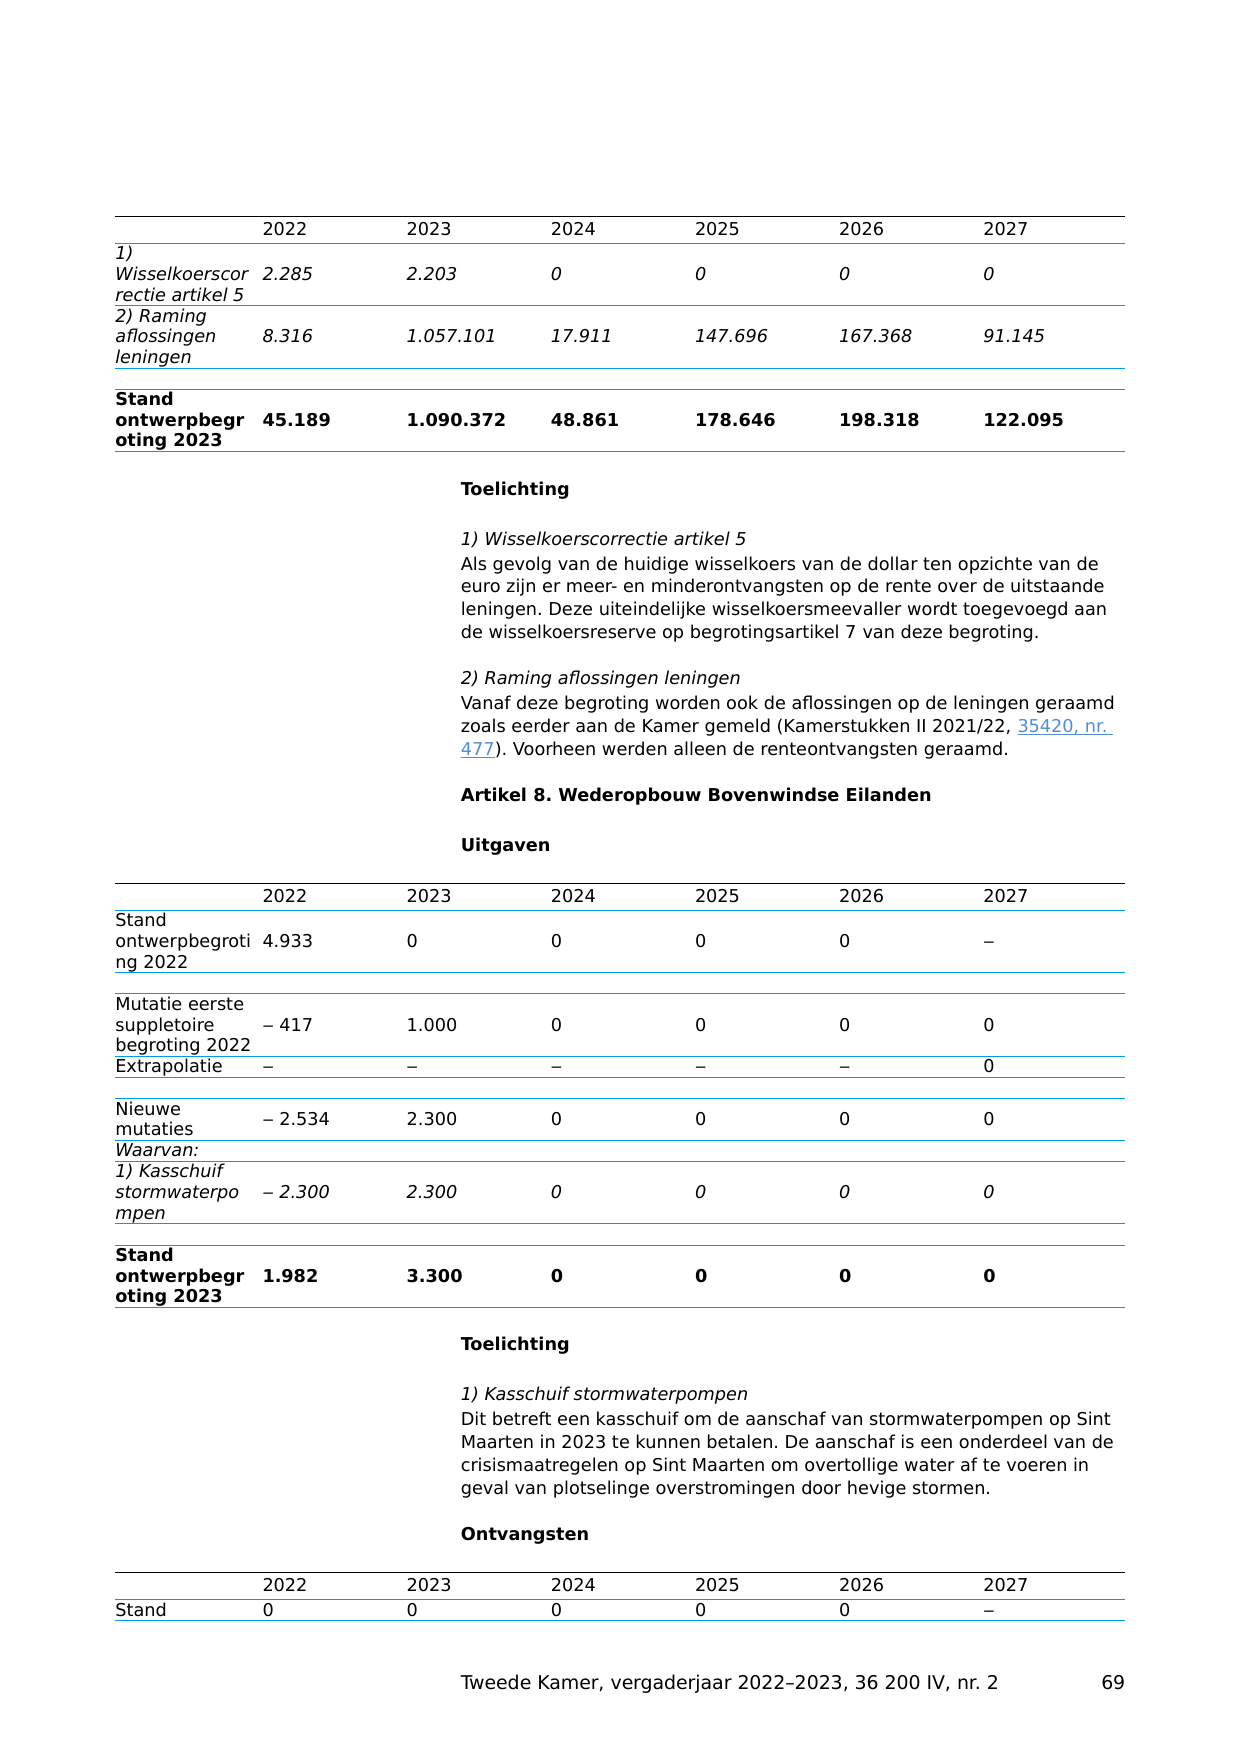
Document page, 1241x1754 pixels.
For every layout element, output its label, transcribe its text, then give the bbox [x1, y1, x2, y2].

table_cell Stand [115, 1600, 259, 1620]
table_cell 0 [259, 1600, 403, 1620]
table_cell 0 [692, 1246, 836, 1307]
table_cell 2024 [548, 1573, 692, 1599]
table_cell 2027 [980, 217, 1125, 243]
table_cell 0 [692, 994, 836, 1056]
table_cell 2026 [836, 217, 980, 243]
table_cell 4.933 [259, 911, 403, 972]
table_cell [259, 973, 403, 993]
table_cell Mutatie eerste suppletoire begroting 2022 [115, 994, 259, 1056]
table_cell 8.316 [259, 306, 403, 367]
table_cell 0 [692, 244, 836, 305]
table_header Tabel 28 Uitgaven beleidsartikel artikel 8. Wederopbouw Bovenwindse Eilanden (bedragen x € 1.000) [115, 858, 1125, 883]
table_cell 2025 [692, 217, 836, 243]
table_cell ‒ [404, 1057, 548, 1077]
text Als gevolg van de huidige wisselkoers van de dollar ten opzichte van de euro zijn er meer- en minderontvangsten op de rente over de uitstaande leningen. Deze uiteindelijke wisselkoersmeevaller wordt toegevoegd aan de wisselkoersreserve op begrotingsartikel 7 van deze begroting. [461, 552, 1125, 643]
table_cell 0 [548, 1099, 692, 1140]
text Ontvangsten [461, 1522, 1125, 1545]
table_cell [548, 1141, 692, 1161]
table_cell 45.189 [259, 390, 403, 451]
table_cell 48.861 [548, 390, 692, 451]
table_cell 0 [548, 1162, 692, 1223]
table_cell [548, 973, 692, 993]
table_cell [980, 1224, 1125, 1244]
table_cell Stand ontwerpbegroting 2022 [115, 911, 259, 972]
text Uitgaven [461, 833, 1125, 856]
table_cell 1.000 [404, 994, 548, 1056]
table_cell 2025 [692, 1573, 836, 1599]
table_cell 122.095 [980, 390, 1125, 451]
table_cell 167.368 [836, 306, 980, 367]
table_cell 2.300 [404, 1099, 548, 1140]
table_cell 0 [404, 1600, 548, 1620]
table_cell 2026 [836, 1573, 980, 1599]
table_cell [115, 973, 259, 993]
table_cell 0 [548, 1246, 692, 1307]
table_cell [548, 1224, 692, 1244]
table_cell 178.646 [692, 390, 836, 451]
table_cell 2022 [259, 1573, 403, 1599]
table_cell [836, 1141, 980, 1161]
table_cell [115, 217, 259, 243]
table_cell 0 [980, 994, 1125, 1056]
table_cell 0 [836, 911, 980, 972]
text 1) Kasschuif stormwaterpompen [461, 1382, 1125, 1405]
table_cell 2.203 [404, 244, 548, 305]
table_cell ‒ [836, 1057, 980, 1077]
table_cell [980, 1141, 1125, 1161]
table_cell [404, 973, 548, 993]
table_cell Nieuwe mutaties [115, 1099, 259, 1140]
text Artikel 8. Wederopbouw Bovenwindse Eilanden [461, 783, 1125, 806]
table_cell 2024 [548, 217, 692, 243]
table_cell [548, 369, 692, 389]
table_cell 0 [980, 1162, 1125, 1223]
table_cell 0 [692, 1162, 836, 1223]
table_cell 0 [980, 244, 1125, 305]
text Toelichting [461, 477, 1125, 499]
table_cell 0 [836, 994, 980, 1056]
table_cell [259, 1141, 403, 1161]
table_cell Waarvan: [115, 1141, 259, 1161]
table_cell [836, 973, 980, 993]
table_cell 0 [548, 994, 692, 1056]
table_cell 2025 [692, 884, 836, 910]
table_cell 0 [836, 1246, 980, 1307]
table_cell Extrapolatie [115, 1057, 259, 1077]
table_cell 0 [980, 1099, 1125, 1140]
table_cell 2023 [404, 1573, 548, 1599]
table_cell 0 [836, 1600, 980, 1620]
table_cell ‒ [259, 1057, 403, 1077]
table_cell [115, 884, 259, 910]
table_cell ‒ 417 [259, 994, 403, 1056]
table_cell ‒ [980, 911, 1125, 972]
table_cell 147.696 [692, 306, 836, 367]
table_cell [980, 973, 1125, 993]
table_cell 2023 [404, 884, 548, 910]
table_header Tabel 27 Ontvangsten beleidsartikel 5. Schuldsanering/lopende inschrijving/leningen (bedragen x € 1.000) [115, 191, 1125, 216]
table_cell 0 [836, 1162, 980, 1223]
table_cell 0 [692, 1099, 836, 1140]
table_cell 2.300 [404, 1162, 548, 1223]
table_cell 1) Kasschuif stormwaterpompen [115, 1162, 259, 1223]
table_cell ‒ [692, 1057, 836, 1077]
text Dit betreft een kasschuif om de aanschaf van stormwaterpompen op Sint Maarten in 2023 te kunnen betalen. De aanschaf is een onderdeel van de crisismaatregelen op Sint Maarten om overtollige water af te voeren in geval van plotselinge overstromingen door hevige stormen. [461, 1407, 1125, 1499]
table_cell [836, 1224, 980, 1244]
text 1) Wisselkoerscorrectie artikel 5 [461, 527, 1125, 549]
table_cell 3.300 [404, 1246, 548, 1307]
table_cell [259, 1078, 403, 1098]
table_cell ‒ [980, 1600, 1125, 1620]
table_cell 0 [980, 1057, 1125, 1077]
table_cell [836, 1078, 980, 1098]
table_cell [692, 973, 836, 993]
table_cell 198.318 [836, 390, 980, 451]
table_cell [692, 1078, 836, 1098]
table_cell 0 [548, 244, 692, 305]
table_cell 2023 [404, 217, 548, 243]
table_cell [548, 1078, 692, 1098]
table_cell 0 [836, 1099, 980, 1140]
table_cell [259, 1224, 403, 1244]
table_cell [115, 1078, 259, 1098]
table_cell [115, 369, 259, 389]
text 2) Raming aflossingen leningen [461, 666, 1125, 689]
table_cell 1.090.372 [404, 390, 548, 451]
table_cell ‒ 2.534 [259, 1099, 403, 1140]
table_cell [692, 369, 836, 389]
table_cell 2022 [259, 217, 403, 243]
table_header Tabel 29 Ontvangsten beleidsartikel artikel 8. Wederopbouw Bovenwindse Eilanden (bedragen x € 1.000) [115, 1547, 1125, 1572]
table_cell 2) Raming aflossingen leningen [115, 306, 259, 367]
text Vanaf deze begroting worden ook de aflossingen op de leningen geraamd zoals eerder aan de Kamer gemeld (Kamerstukken II 2021/22, 35420, nr. 477). Voorheen werden alleen de renteontvangsten geraamd. [461, 691, 1125, 760]
table_cell Stand ontwerpbegroting 2023 [115, 390, 259, 451]
table_cell [259, 369, 403, 389]
table_cell 17.911 [548, 306, 692, 367]
table_cell 1.057.101 [404, 306, 548, 367]
table_cell 2022 [259, 884, 403, 910]
table_cell 0 [548, 1600, 692, 1620]
table_cell [404, 369, 548, 389]
table_cell 0 [980, 1246, 1125, 1307]
table_cell 0 [404, 911, 548, 972]
table_cell ‒ 2.300 [259, 1162, 403, 1223]
table_cell 0 [692, 911, 836, 972]
table_cell 2027 [980, 1573, 1125, 1599]
table_cell [404, 1078, 548, 1098]
table_cell [980, 369, 1125, 389]
table_cell 2.285 [259, 244, 403, 305]
table_cell 91.145 [980, 306, 1125, 367]
table_cell ‒ [548, 1057, 692, 1077]
table_cell 0 [692, 1600, 836, 1620]
table_cell 1) Wisselkoerscorrectie artikel 5 [115, 244, 259, 305]
table_cell Stand ontwerpbegroting 2023 [115, 1246, 259, 1307]
table_cell 0 [548, 911, 692, 972]
table_cell [115, 1224, 259, 1244]
table_cell [980, 1078, 1125, 1098]
table_cell 0 [836, 244, 980, 305]
table_cell 1.982 [259, 1246, 403, 1307]
table_cell [404, 1141, 548, 1161]
table_cell [692, 1141, 836, 1161]
table_cell 2026 [836, 884, 980, 910]
table_cell [836, 369, 980, 389]
table_cell [115, 1573, 259, 1599]
table_cell 2024 [548, 884, 692, 910]
table_cell [692, 1224, 836, 1244]
table_cell 2027 [980, 884, 1125, 910]
text Toelichting [461, 1332, 1125, 1355]
table_cell [404, 1224, 548, 1244]
